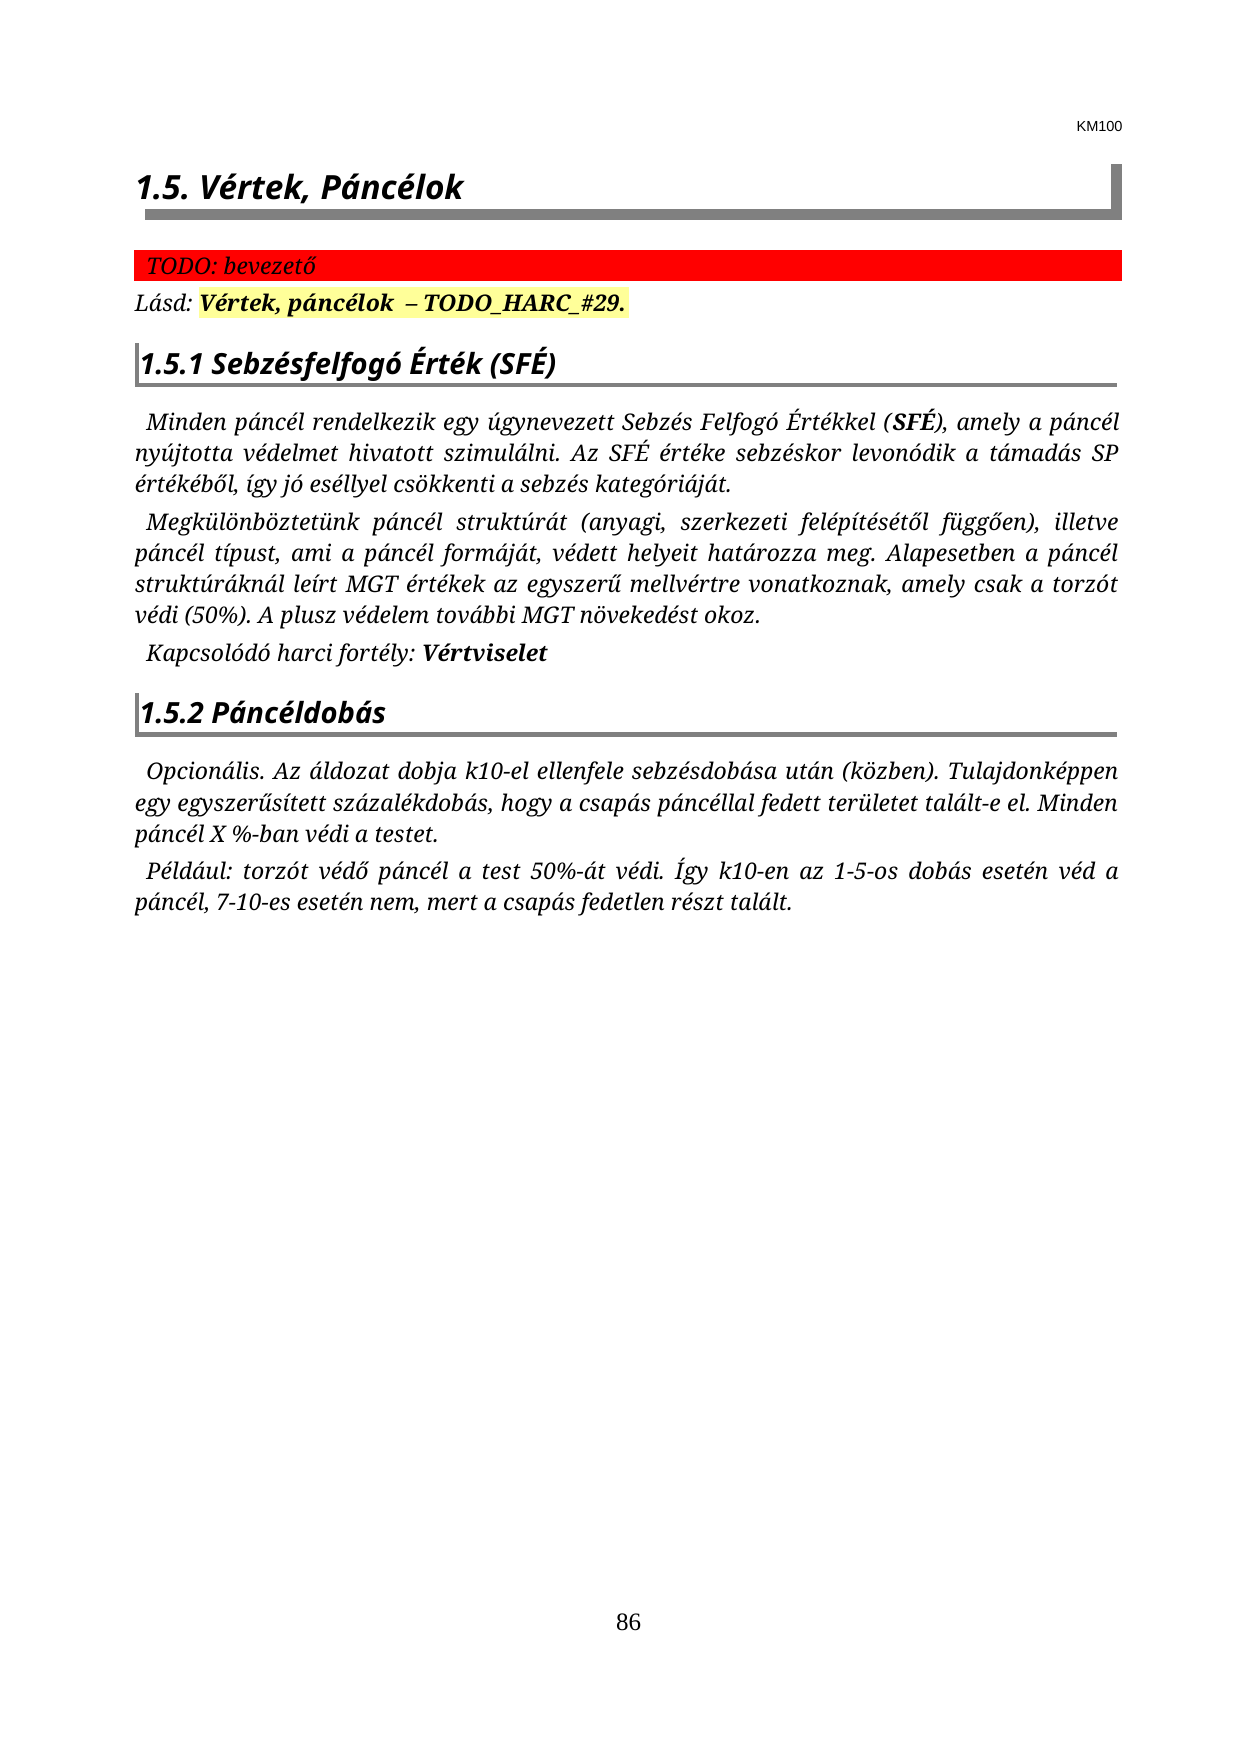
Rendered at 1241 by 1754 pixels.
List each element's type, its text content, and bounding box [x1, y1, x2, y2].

text TODO: bevezető [134, 250, 1122, 281]
text Opcionális. Az áldozat dobja k10-el ellenfele sebzésdobása után (közben). Tulajdonképpen egy egyszerűsített százalékdobás, hogy a csapás páncéllal fedett területet talált-e el. Minden páncél X %-ban védi a testet. [134, 755, 1122, 849]
text Lásd: Vértek, páncélok – TODO_HARC_#29. [134, 287, 1122, 318]
text Kapcsolódó harci fortély: Vértviselet [134, 636, 1122, 668]
text Minden páncél rendelkezik egy úgynevezett Sebzés Felfogó Értékkel (SFÉ), amely a páncél nyújtotta védelmet hivatott szimulálni. Az SFÉ értéke sebzéskor levonódik a támadás SP értékéből, így jó eséllyel csökkenti a sebzés kategóriáját. [134, 406, 1122, 499]
text Megkülönböztetünk páncél struktúrát (anyagi, szerkezeti felépítésétől függően), illetve páncél típust, ami a páncél formáját, védett helyeit határozza meg. Alapesetben a páncél struktúráknál leírt MGT értékek az egyszerű mellvértre vonatkoznak, amely csak a torzót védi (50%). A plusz védelem további MGT növekedést okoz. [134, 506, 1122, 631]
text Például: torzót védő páncél a test 50%-át védi. Így k10-en az 1-5-os dobás esetén véd a páncél, 7-10-es esetén nem, mert a csapás fedetlen részt talált. [134, 855, 1122, 917]
subtitle Vértek, Páncélok [134, 164, 1111, 209]
subtitle Sebzésfelfogó Érték (SFÉ) [139, 343, 1122, 383]
subtitle Páncéldobás [139, 692, 1122, 732]
